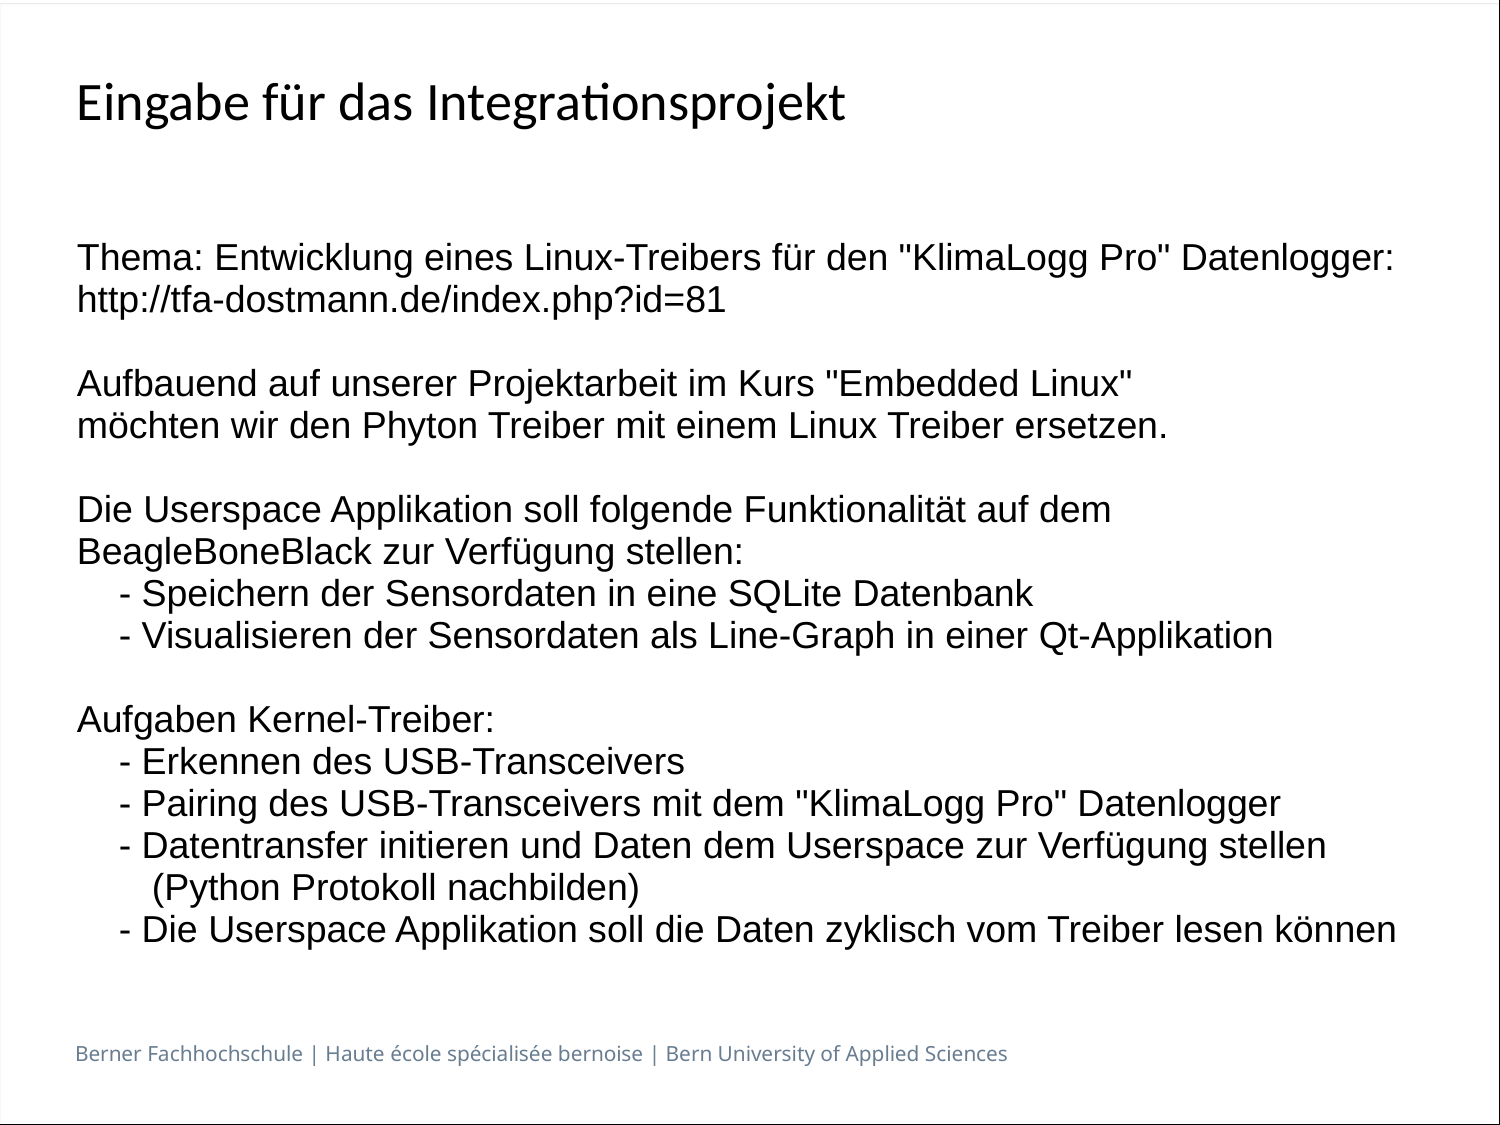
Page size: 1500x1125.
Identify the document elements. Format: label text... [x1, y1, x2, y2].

title Eingabe für das Integrationsprojekt [76, 59, 1406, 148]
subtitle Thema: Entwicklung eines Linux-Treibers für den "KlimaLogg Pro" Datenlogger: http://tfa-dostmann.de/index.php?id=81 Aufbauend auf unserer Projektarbeit im Kurs "Embedded Linux" möchten wir den Phyton Treiber mit einem Linux Treiber ersetzen. Die Userspace Applikation soll folgende Funktionalität auf dem BeagleBoneBlack zur Verfügung stellen: - Speichern der Sensordaten in eine SQLite Datenbank - Visualisieren der Sensordaten als Line-Graph in einer Qt-Applikation Aufgaben Kernel-Treiber: - Erkennen des USB-Transceivers - Pairing des USB-Transceivers mit dem "KlimaLogg Pro" Datenlogger - Datentransfer initieren und Daten dem Userspace zur Verfügung stellen (Python Protokoll nachbilden) - Die Userspace Applikation soll die Daten zyklisch vom Treiber lesen können [76, 236, 1406, 1004]
